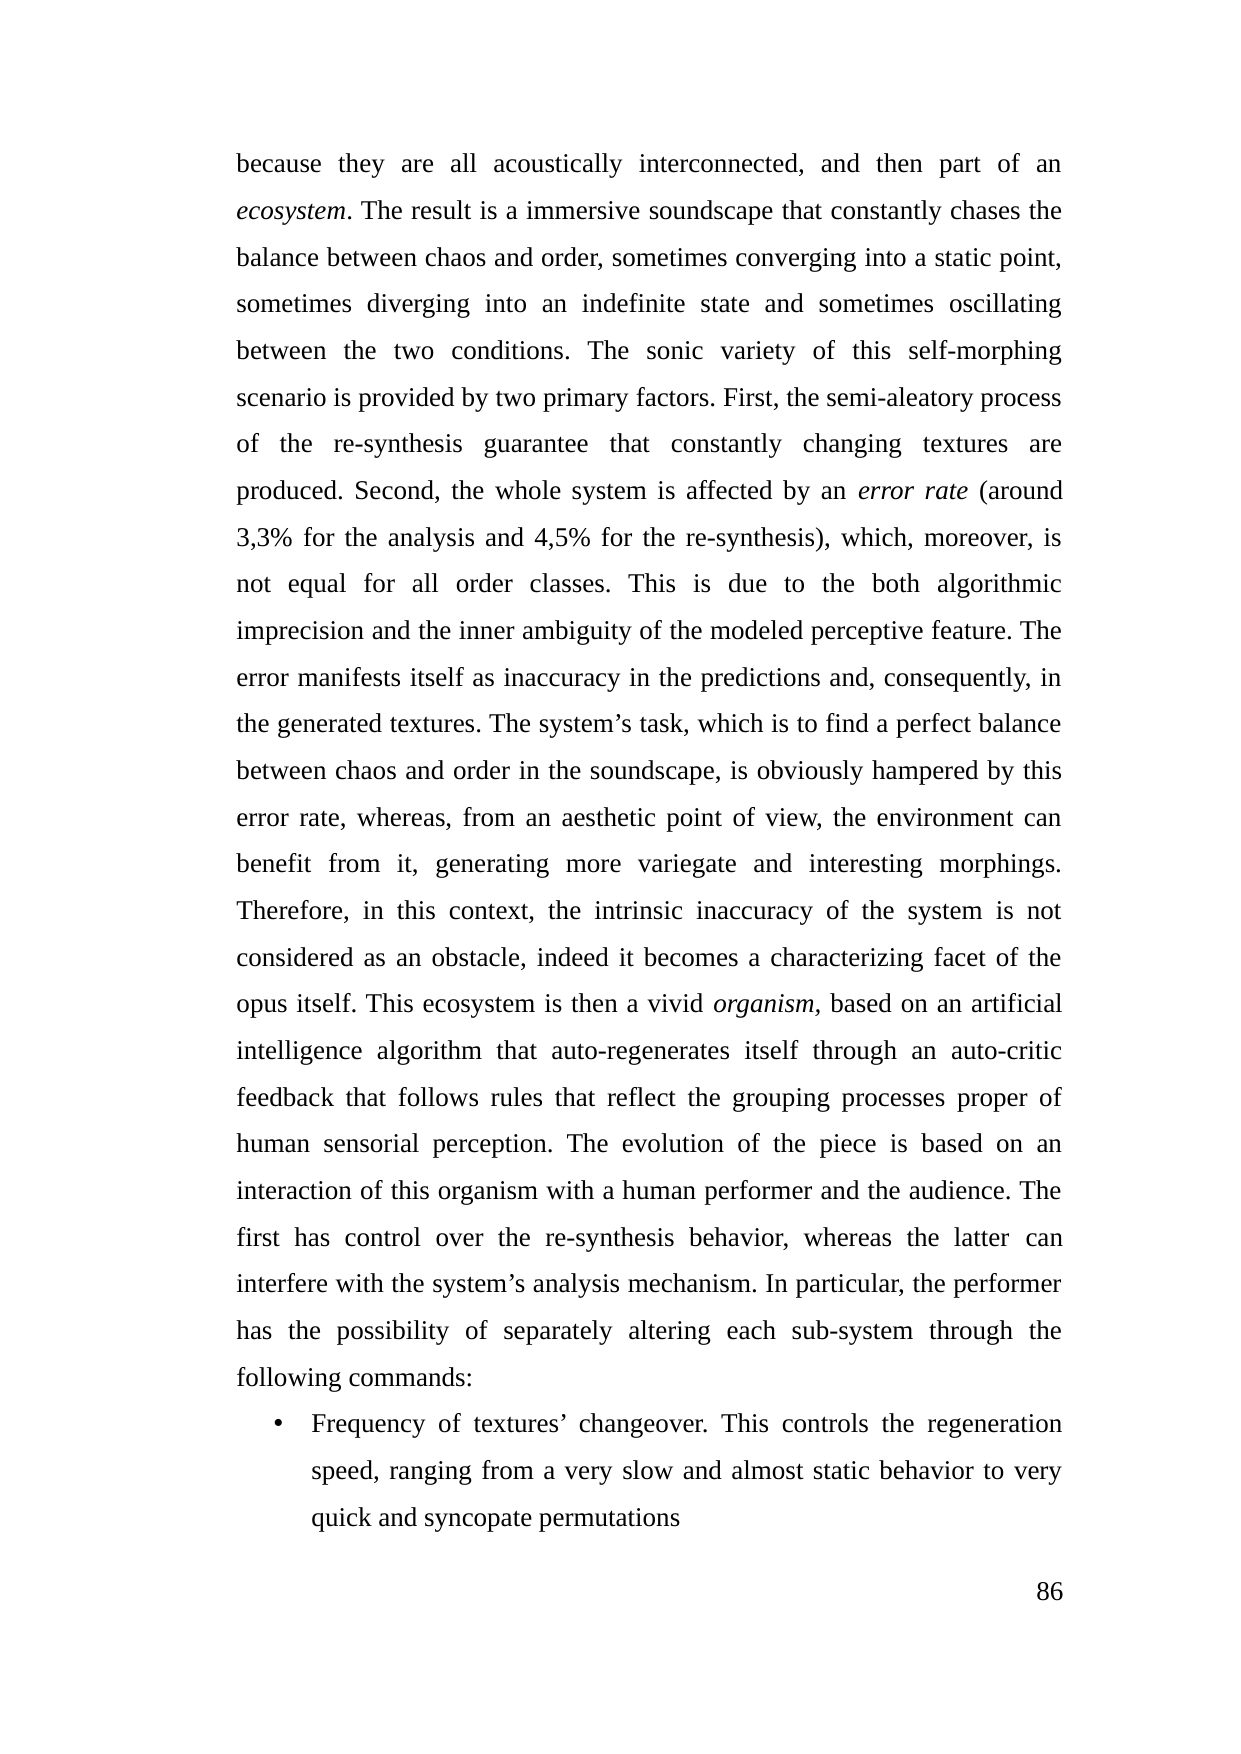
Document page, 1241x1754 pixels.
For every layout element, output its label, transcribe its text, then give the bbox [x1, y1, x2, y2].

list Frequency of textures’ changeover. This controls the regeneration speed, ranging from a very slow and almost static behavior to very quick and syncopate permutations [274, 1408, 1063, 1532]
text because they are all acoustically interconnected, and then part of an ecosystem. The result is a immersive soundscape that constantly chases the balance between chaos and order, sometimes converging into a static point, sometimes diverging into an indefinite state and sometimes oscillating between the two conditions. The sonic variety of this self-morphing scenario is provided by two primary factors. First, the semi-aleatory process of the re-synthesis guarantee that constantly changing textures are produced. Second, the whole system is affected by an error rate (around 3,3% for the analysis and 4,5% for the re-synthesis), which, moreover, is not equal for all order classes. This is due to the both algorithmic imprecision and the inner ambiguity of the modeled perceptive feature. The error manifests itself as inaccuracy in the predictions and, consequently, in the generated textures. The system’s task, which is to find a perfect balance between chaos and order in the soundscape, is obviously hampered by this error rate, whereas, from an aesthetic point of view, the environment can benefit from it, generating more variegate and interesting morphings. Therefore, in this context, the intrinsic inaccuracy of the system is not considered as an obstacle, indeed it becomes a characterizing facet of the opus itself. This ecosystem is then a vivid organism, based on an artificial intelligence algorithm that auto-regenerates itself through an auto-critic feedback that follows rules that reflect the grouping processes proper of human sensorial perception. The evolution of the piece is based on an interaction of this organism with a human performer and the audience. The first has control over the re-synthesis behavior, whereas the latter can interfere with the system’s analysis mechanism. In particular, the performer has the possibility of separately altering each sub-system through the following commands: [236, 148, 1063, 1392]
